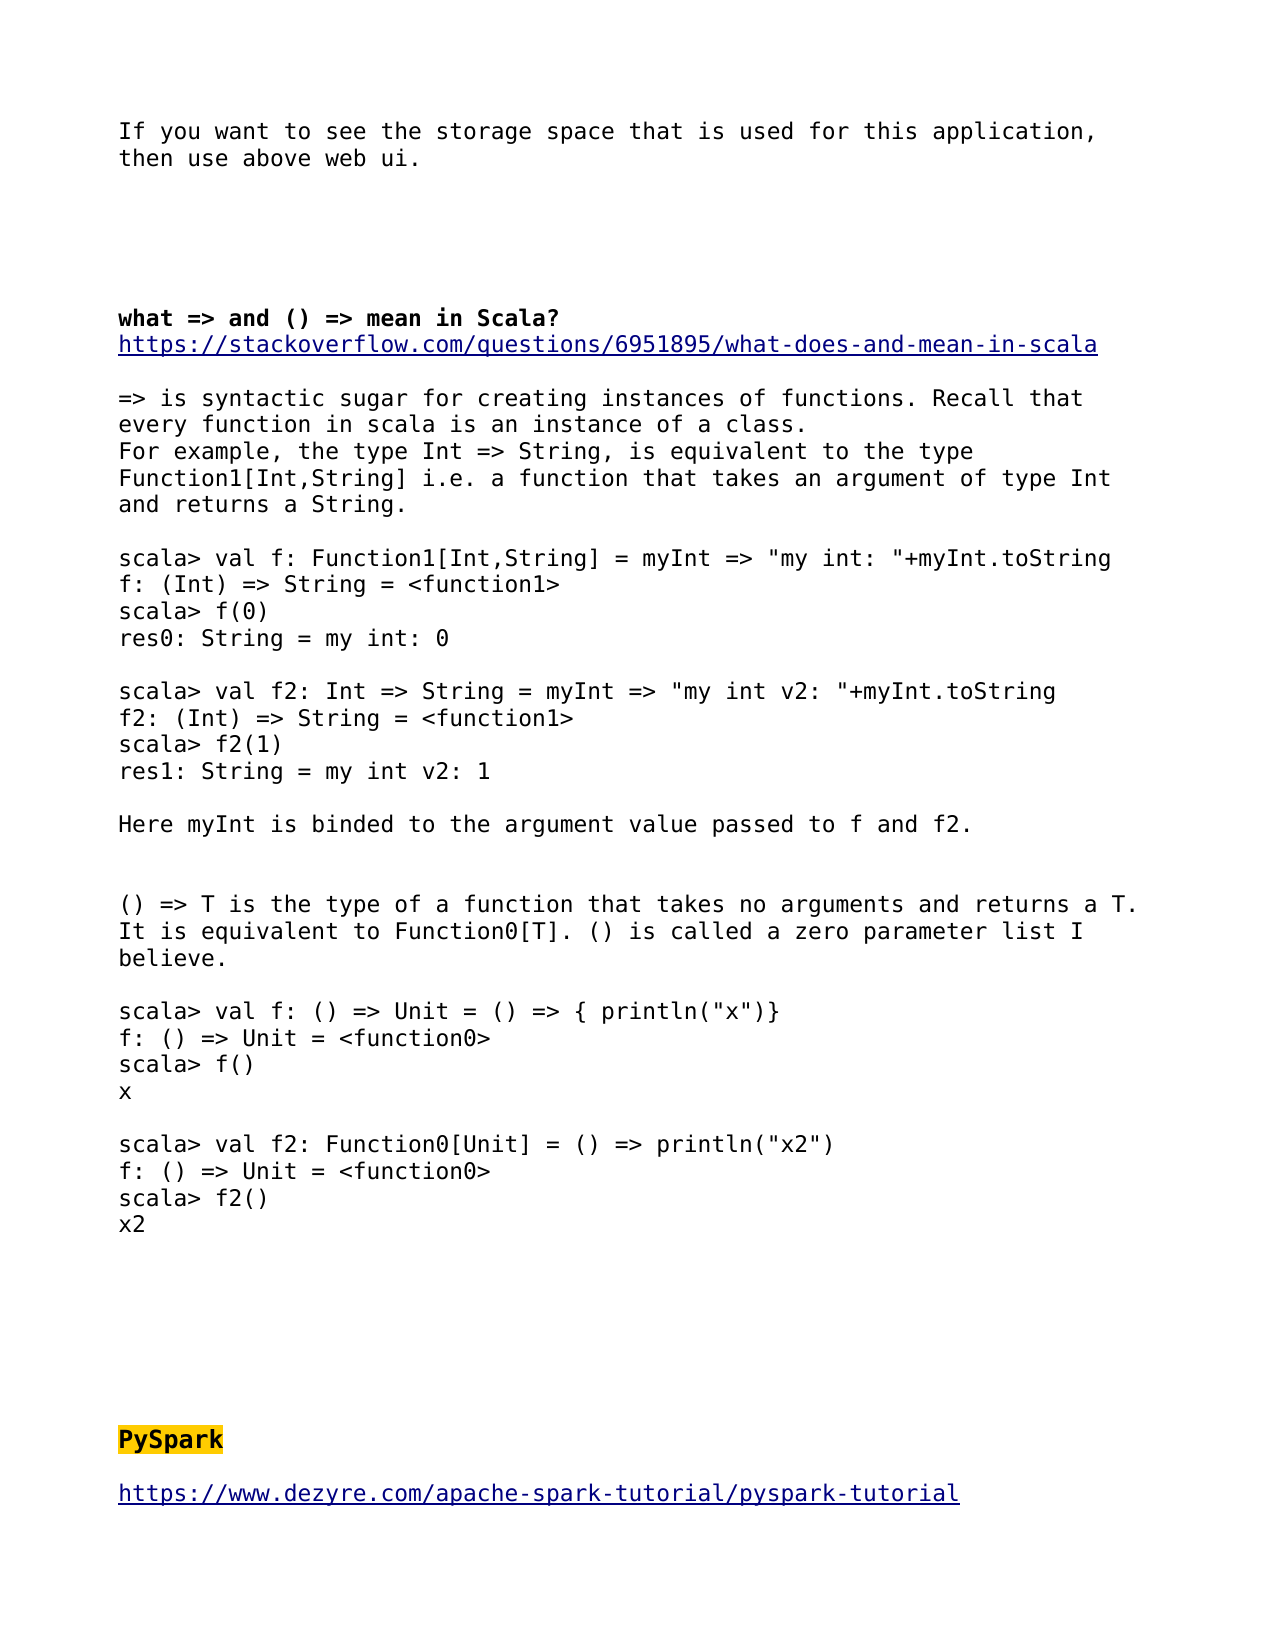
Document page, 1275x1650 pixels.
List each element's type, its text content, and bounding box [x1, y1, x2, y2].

text x2 [118, 1211, 1157, 1238]
text scala> f() [118, 1051, 1157, 1078]
text For example, the type Int => String, is equivalent to the type Function1[Int,String] i.e. a function that takes an argument of type Int and returns a String. [118, 438, 1157, 518]
text f: () => Unit = <function0> [118, 1025, 1157, 1051]
text scala> val f2: Int => String = myInt => "my int v2: "+myInt.toString [118, 678, 1157, 705]
text res1: String = my int v2: 1 [118, 758, 1157, 785]
text scala> f(0) [118, 598, 1157, 625]
text what => and () => mean in Scala? [118, 305, 1157, 331]
text scala> val f2: Function0[Unit] = () => println("x2") [118, 1131, 1157, 1158]
text => is syntactic sugar for creating instances of functions. Recall that every function in scala is an instance of a class. [118, 385, 1157, 438]
text If you want to see the storage space that is used for this application, then use above web ui. [118, 118, 1157, 171]
text f: () => Unit = <function0> [118, 1158, 1157, 1185]
text scala> f2() [118, 1185, 1157, 1211]
text x [118, 1078, 1157, 1105]
text scala> val f: () => Unit = () => { println("x")} [118, 998, 1157, 1025]
text () => T is the type of a function that takes no arguments and returns a T. It is equivalent to Function0[T]. () is called a zero parameter list I believe. [118, 891, 1157, 971]
text f: (Int) => String = <function1> [118, 571, 1157, 598]
text scala> f2(1) [118, 731, 1157, 758]
text scala> val f: Function1[Int,String] = myInt => "my int: "+myInt.toString [118, 545, 1157, 571]
text PySpark [118, 1425, 1157, 1454]
text f2: (Int) => String = <function1> [118, 705, 1157, 731]
text https://www.dezyre.com/apache-spark-tutorial/pyspark-tutorial [118, 1481, 1157, 1507]
text res0: String = my int: 0 [118, 625, 1157, 651]
text Here myInt is binded to the argument value passed to f and f2. [118, 811, 1157, 838]
text https://stackoverflow.com/questions/6951895/what-does-and-mean-in-scala [118, 331, 1157, 358]
